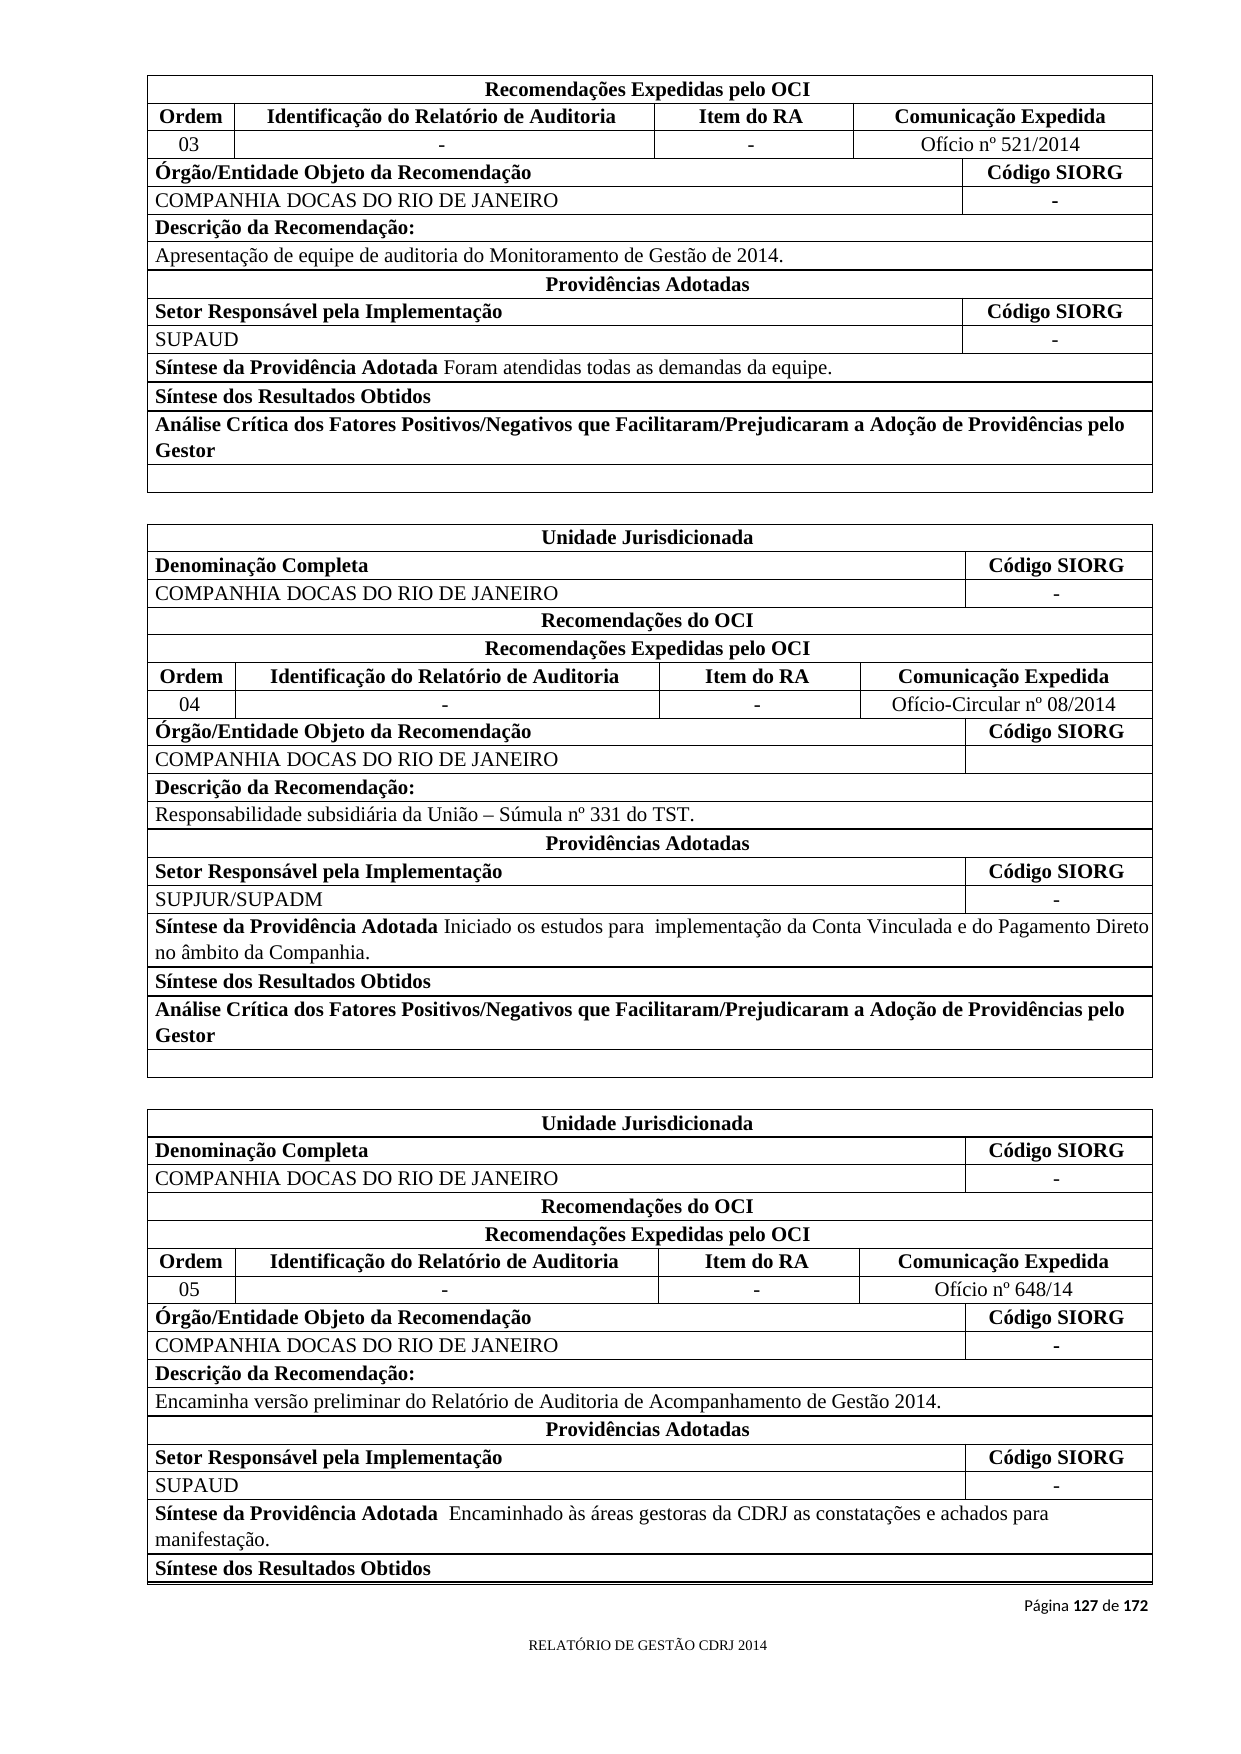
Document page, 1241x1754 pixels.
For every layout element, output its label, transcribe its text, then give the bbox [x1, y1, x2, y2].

table_cell Item do RA [655, 104, 853, 130]
table_cell Setor Responsável pela Implementação [148, 1445, 965, 1471]
table_cell Comunicação Expedida [860, 1249, 1152, 1276]
table_cell Código SIORG [963, 299, 1152, 325]
table_cell COMPANHIA DOCAS DO RIO DE JANEIRO [148, 1332, 965, 1359]
table_cell Ordem [148, 104, 234, 130]
table_cell Ofício nº 521/2014 [854, 131, 1152, 158]
table_cell Órgão/Entidade Objeto da Recomendação [148, 159, 962, 186]
table_cell SUPAUD [148, 326, 962, 353]
table_cell SUPAUD [148, 1472, 965, 1499]
table_cell Código SIORG [963, 159, 1152, 186]
table_cell Denominação Completa [148, 1138, 965, 1164]
table_cell Ofício nº 648/14 [860, 1277, 1152, 1303]
table_cell Item do RA [659, 1249, 859, 1276]
table_cell Recomendações Expedidas pelo OCI [148, 1221, 1152, 1248]
table_cell Recomendações do OCI [148, 608, 1152, 634]
table_cell Análise Crítica dos Fatores Positivos/Negativos que Facilitaram/Prejudicaram a Adoção de Providências pelo Gestor [148, 412, 1152, 464]
table_cell Recomendações do OCI [148, 1193, 1152, 1220]
table_cell Denominação Completa [148, 552, 965, 579]
table_cell Análise Crítica dos Fatores Positivos/Negativos que Facilitaram/Prejudicaram a Adoção de Providências pelo Gestor [148, 997, 1152, 1049]
table_cell Síntese dos Resultados Obtidos [148, 1555, 1152, 1581]
table_cell Código SIORG [966, 1445, 1152, 1471]
table_cell Código SIORG [966, 858, 1152, 885]
table_cell Código SIORG [966, 1138, 1152, 1164]
table_cell - [236, 1277, 658, 1303]
table_cell Descrição da Recomendação: [148, 774, 1152, 801]
table_cell [148, 465, 1152, 492]
table_cell Síntese da Providência Adotada Iniciado os estudos para implementação da Conta Vinculada e do Pagamento Direto no âmbito da Companhia. [148, 914, 1152, 966]
table_cell Ordem [148, 663, 235, 690]
table_cell Identificação do Relatório de Auditoria [236, 1249, 658, 1276]
table_cell COMPANHIA DOCAS DO RIO DE JANEIRO [148, 746, 965, 773]
table_cell COMPANHIA DOCAS DO RIO DE JANEIRO [148, 580, 965, 607]
table_cell COMPANHIA DOCAS DO RIO DE JANEIRO [148, 1165, 965, 1192]
table_header Unidade Jurisdicionada [148, 1110, 1152, 1136]
table_cell Recomendações Expedidas pelo OCI [148, 635, 1152, 662]
table_cell Ofício-Circular nº 08/2014 [861, 691, 1152, 717]
table_cell - [659, 1277, 859, 1303]
table_cell 05 [148, 1277, 235, 1303]
table_cell Descrição da Recomendação: [148, 1360, 1152, 1387]
table_cell Setor Responsável pela Implementação [148, 299, 962, 325]
table_cell Ordem [148, 1249, 235, 1276]
table_cell Síntese dos Resultados Obtidos [148, 383, 1152, 409]
table_cell Código SIORG [966, 1304, 1152, 1331]
table_cell Síntese da Providência Adotada Foram atendidas todas as demandas da equipe. [148, 354, 1152, 381]
table_cell - [966, 580, 1152, 607]
table_cell Órgão/Entidade Objeto da Recomendação [148, 1304, 965, 1331]
table_cell 03 [148, 131, 234, 158]
table_cell Recomendações Expedidas pelo OCI [148, 76, 1152, 103]
table_cell Providências Adotadas [148, 830, 1152, 857]
table_cell - [963, 187, 1152, 213]
table_cell - [966, 886, 1152, 912]
table_cell Comunicação Expedida [861, 663, 1152, 690]
table_cell 04 [148, 691, 235, 717]
table_cell - [235, 131, 654, 158]
table_cell Código SIORG [966, 552, 1152, 579]
table_cell COMPANHIA DOCAS DO RIO DE JANEIRO [148, 187, 962, 213]
table_cell Código SIORG [966, 719, 1152, 745]
table_cell Órgão/Entidade Objeto da Recomendação [148, 719, 965, 745]
table_cell Identificação do Relatório de Auditoria [236, 663, 659, 690]
table_cell - [966, 1332, 1152, 1359]
table_cell Encaminha versão preliminar do Relatório de Auditoria de Acompanhamento de Gestão 2014. [148, 1388, 1152, 1414]
table_cell - [236, 691, 659, 717]
table_cell [148, 1050, 1152, 1077]
table_cell Item do RA [660, 663, 860, 690]
table_cell Apresentação de equipe de auditoria do Monitoramento de Gestão de 2014. [148, 242, 1152, 269]
table_cell SUPJUR/SUPADM [148, 886, 965, 912]
table_cell - [966, 1165, 1152, 1192]
table_cell - [660, 691, 860, 717]
table_cell - [655, 131, 853, 158]
table_cell Providências Adotadas [148, 271, 1152, 298]
table_cell Síntese dos Resultados Obtidos [148, 968, 1152, 995]
table_cell Setor Responsável pela Implementação [148, 858, 965, 885]
table_cell Responsabilidade subsidiária da União – Súmula nº 331 do TST. [148, 802, 1152, 828]
table_header Unidade Jurisdicionada [148, 525, 1152, 551]
table_cell Síntese da Providência Adotada Encaminhado às áreas gestoras da CDRJ as constatações e achados para manifestação. [148, 1500, 1152, 1553]
table_cell - [966, 1472, 1152, 1499]
table_cell Providências Adotadas [148, 1417, 1152, 1443]
table_cell Identificação do Relatório de Auditoria [235, 104, 654, 130]
table_cell [966, 746, 1152, 773]
table_cell Descrição da Recomendação: [148, 215, 1152, 241]
table_cell Comunicação Expedida [854, 104, 1152, 130]
table_cell - [963, 326, 1152, 353]
